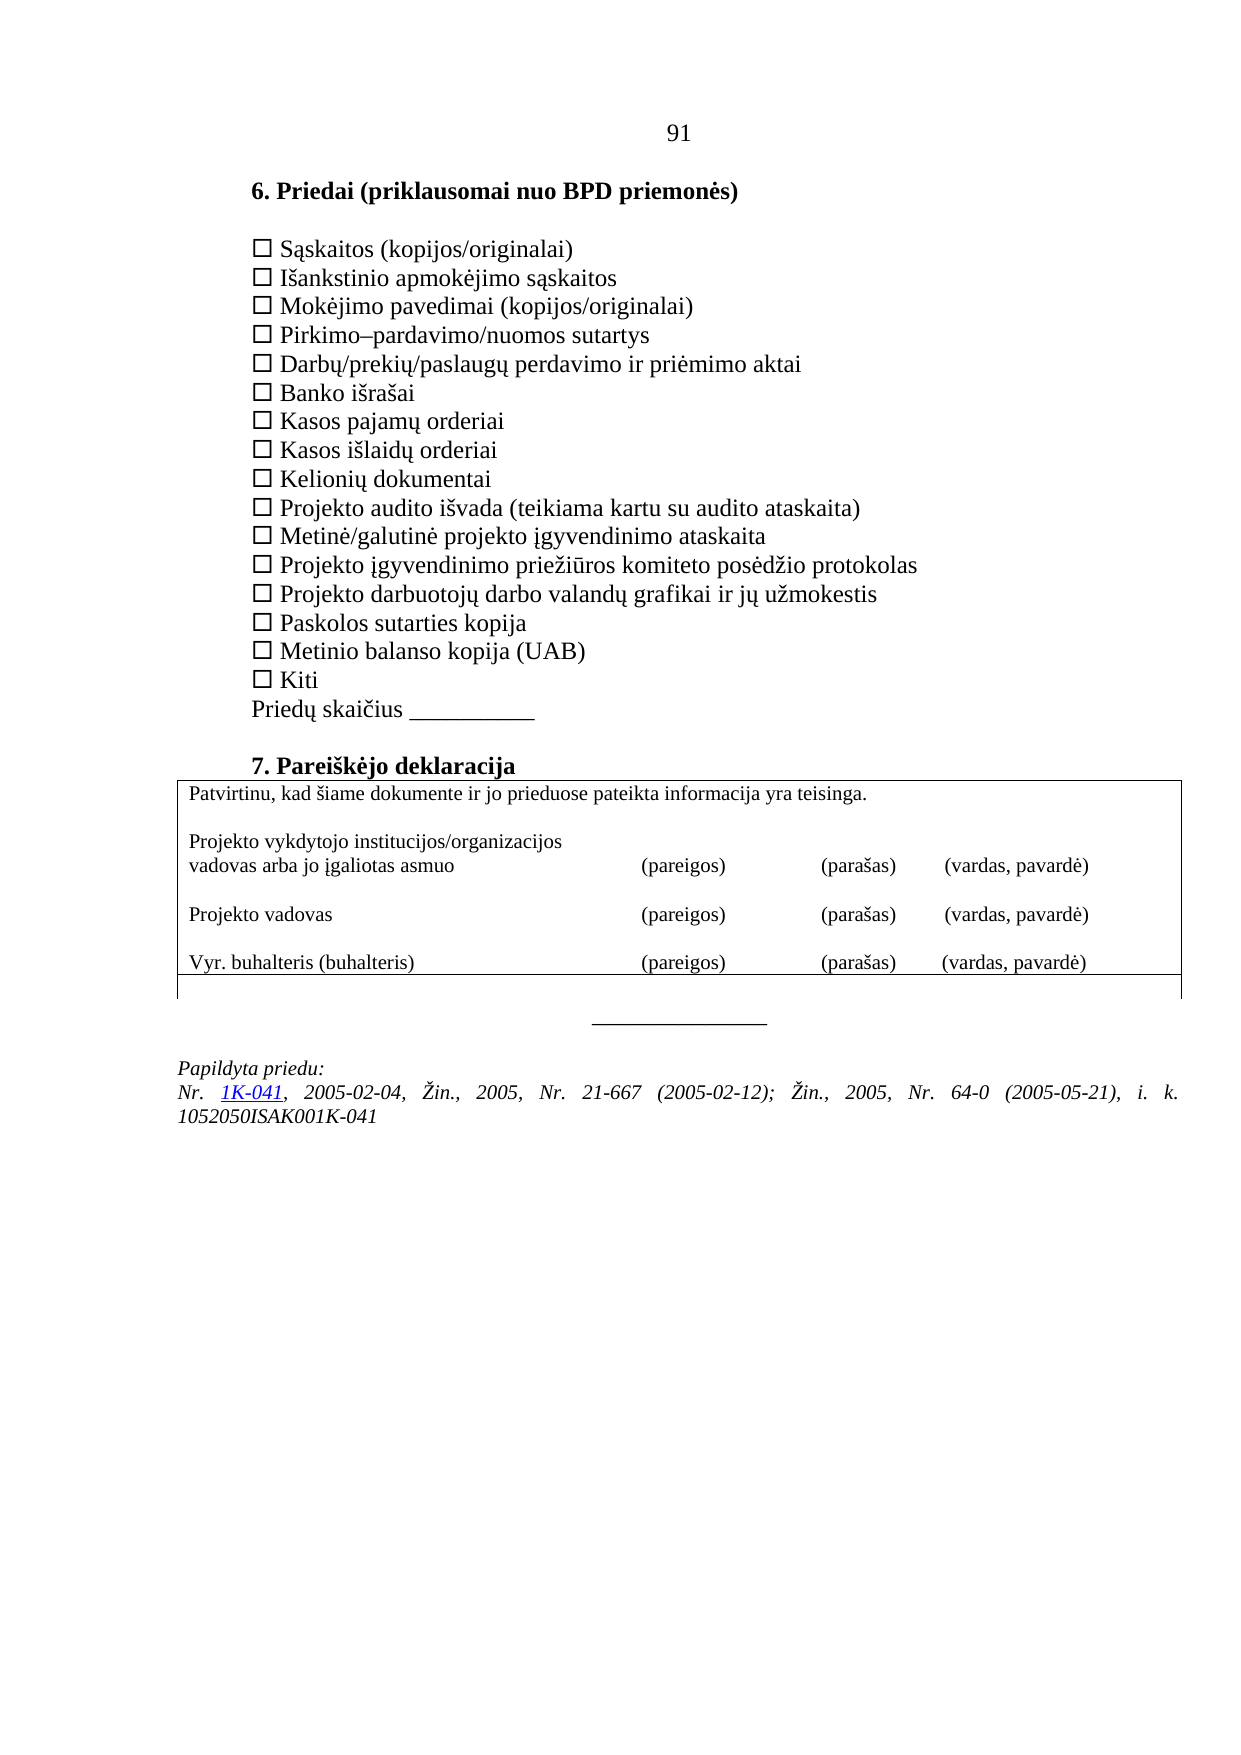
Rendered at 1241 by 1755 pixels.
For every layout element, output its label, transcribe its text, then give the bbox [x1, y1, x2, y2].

text ¨ Kasos pajamų orderiai [177, 406, 1181, 435]
text ¨ Metinio balanso kopija (UAB) [177, 636, 1181, 665]
text ¨ Projekto darbuotojų darbo valandų grafikai ir jų užmokestis [177, 579, 1181, 608]
text ¨ Išankstinio apmokėjimo sąskaitos [177, 263, 1181, 291]
text ¨ Darbų/prekių/paslaugų perdavimo ir priėmimo aktai [177, 349, 1181, 378]
text ¨ Kasos išlaidų orderiai [177, 435, 1181, 464]
text ¨ Metinė/galutinė projekto įgyvendinimo ataskaita [177, 521, 1181, 550]
text ¨ Banko išrašai [177, 378, 1181, 406]
table_cell [178, 975, 1181, 999]
text ¨ Mokėjimo pavedimai (kopijos/originalai) [177, 291, 1181, 320]
text ¨ Projekto audito išvada (teikiama kartu su audito ataskaita) [177, 493, 1181, 521]
text 7. Pareiškėjo deklaracija [177, 751, 1181, 780]
table_header Patvirtinu, kad šiame dokumente ir jo prieduose pateikta informacija yra teisinga. Projekto vykdytojo institucijos/organizacijos vadovas arba jo įgaliotas asmuo (pareigos) (parašas) (vardas, pavardė) Projekto vadovas (pareigos) (parašas) (vardas, pavardė) Vyr. buhalteris (buhalteris) (pareigos) (parašas) (vardas, pavardė) [178, 781, 1181, 974]
text Nr. 1K-041, 2005-02-04, Žin., 2005, Nr. 21-667 (2005-02-12); Žin., 2005, Nr. 64-0 (2005-05-21), i. k. 1052050ISAK001K-041 [177, 1080, 1181, 1128]
text ¨ Projekto įgyvendinimo priežiūros komiteto posėdžio protokolas [177, 550, 1181, 579]
text 6. Priedai (priklausomai nuo BPD priemonės) [177, 176, 1181, 205]
text ¨ Pirkimo–pardavimo/nuomos sutartys [177, 320, 1181, 349]
text ¨ Kelionių dokumentai [177, 464, 1181, 493]
text ¨ Paskolos sutarties kopija [177, 608, 1181, 636]
text Papildyta priedu: [177, 1056, 1181, 1080]
text Priedų skaičius __________ [177, 694, 1181, 723]
text ______________ [177, 999, 1181, 1027]
text ¨ Sąskaitos (kopijos/originalai) [177, 234, 1181, 263]
text ¨ Kiti [177, 665, 1181, 694]
